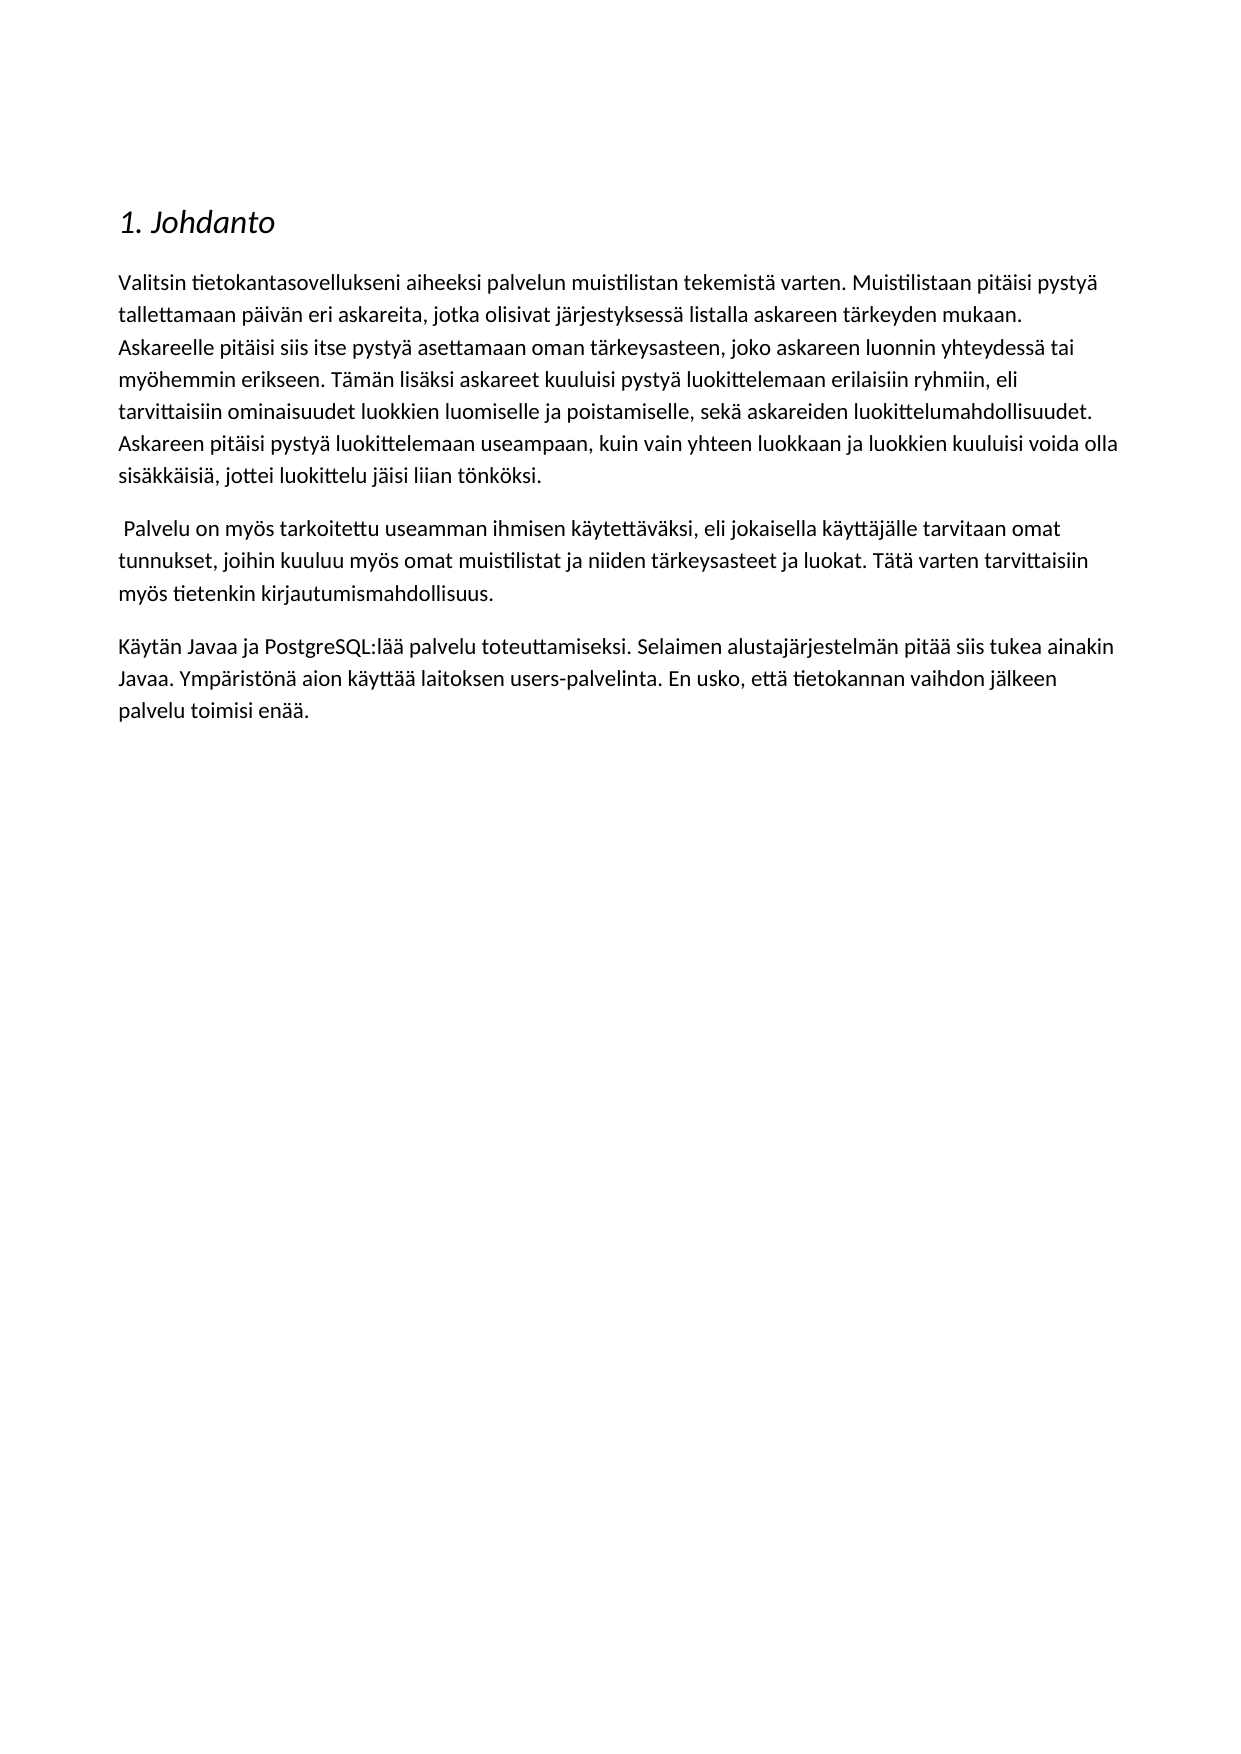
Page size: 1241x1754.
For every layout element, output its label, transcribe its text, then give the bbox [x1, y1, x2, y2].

text Käytän Javaa ja PostgreSQL:lää palvelu toteuttamiseksi. Selaimen alustajärjestelmän pitää siis tukea ainakin Javaa. Ympäristönä aion käyttää laitoksen users-palvelinta. En usko, että tietokannan vaihdon jälkeen palvelu toimisi enää. [118, 632, 1122, 724]
text Palvelu on myös tarkoitettu useamman ihmisen käytettäväksi, eli jokaisella käyttäjälle tarvitaan omat tunnukset, joihin kuuluu myös omat muistilistat ja niiden tärkeysasteet ja luokat. Tätä varten tarvittaisiin myös tietenkin kirjautumismahdollisuus. [118, 514, 1122, 607]
text Valitsin tietokantasovellukseni aiheeksi palvelun muistilistan tekemistä varten. Muistilistaan pitäisi pystyä tallettamaan päivän eri askareita, jotka olisivat järjestyksessä listalla askareen tärkeyden mukaan. Askareelle pitäisi siis itse pystyä asettamaan oman tärkeysasteen, joko askareen luonnin yhteydessä tai myöhemmin erikseen. Tämän lisäksi askareet kuuluisi pystyä luokittelemaan erilaisiin ryhmiin, eli tarvittaisiin ominaisuudet luokkien luomiselle ja poistamiselle, sekä askareiden luokittelumahdollisuudet. Askareen pitäisi pystyä luokittelemaan useampaan, kuin vain yhteen luokkaan ja luokkien kuuluisi voida olla sisäkkäisiä, jottei luokittelu jäisi liian tönköksi. [118, 268, 1122, 489]
text 1. Johdanto [118, 201, 1122, 241]
